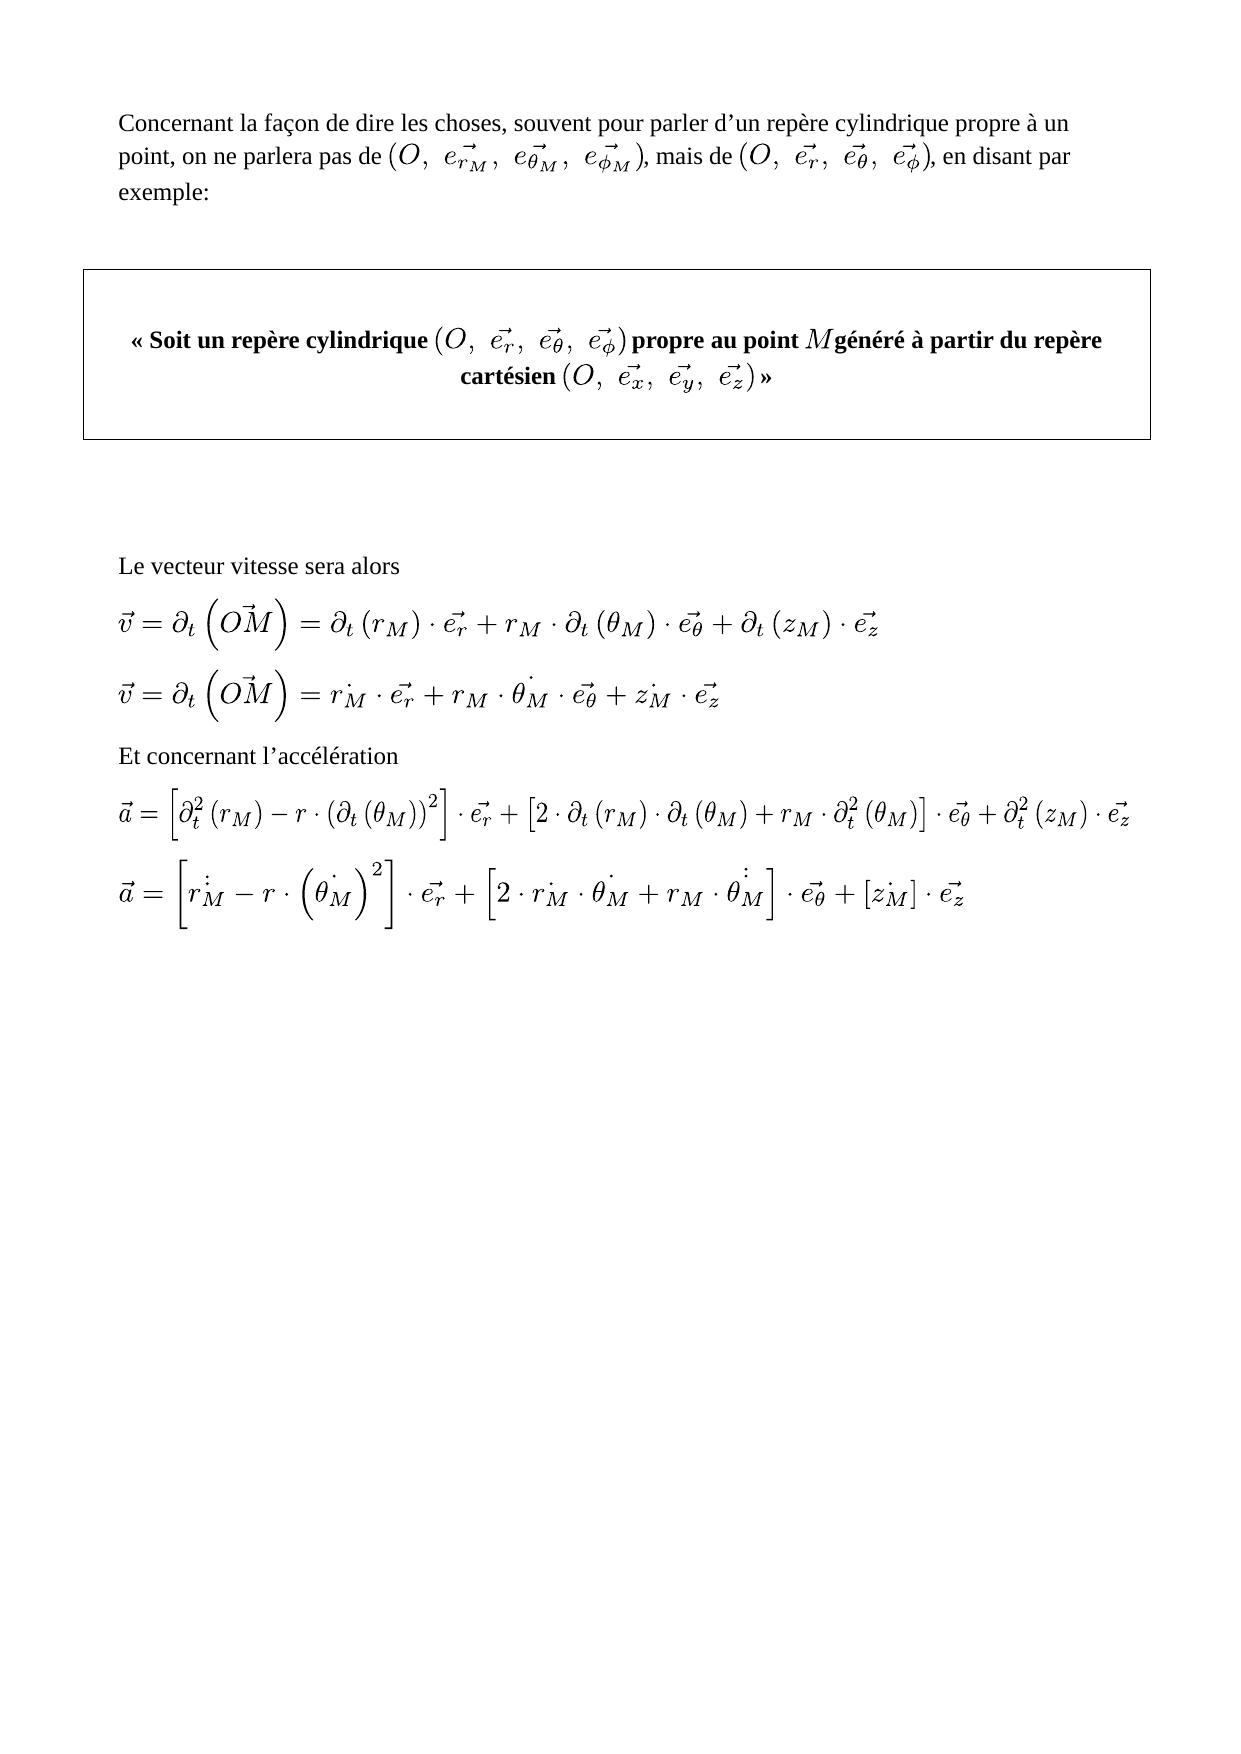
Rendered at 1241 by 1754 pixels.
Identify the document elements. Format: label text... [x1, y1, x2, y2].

text Et concernant l’accélération [118, 741, 1122, 769]
text Concernant la façon de dire les choses, souvent pour parler d’un repère cylindrique propre à un point, on ne parlera pas de , mais de , en disant par exemple: [118, 108, 1122, 206]
text Le vecteur vitesse sera alors [118, 551, 1122, 580]
text « Soit un repère cylindrique propre au point généré à partir du repère cartésien » [92, 325, 1141, 393]
